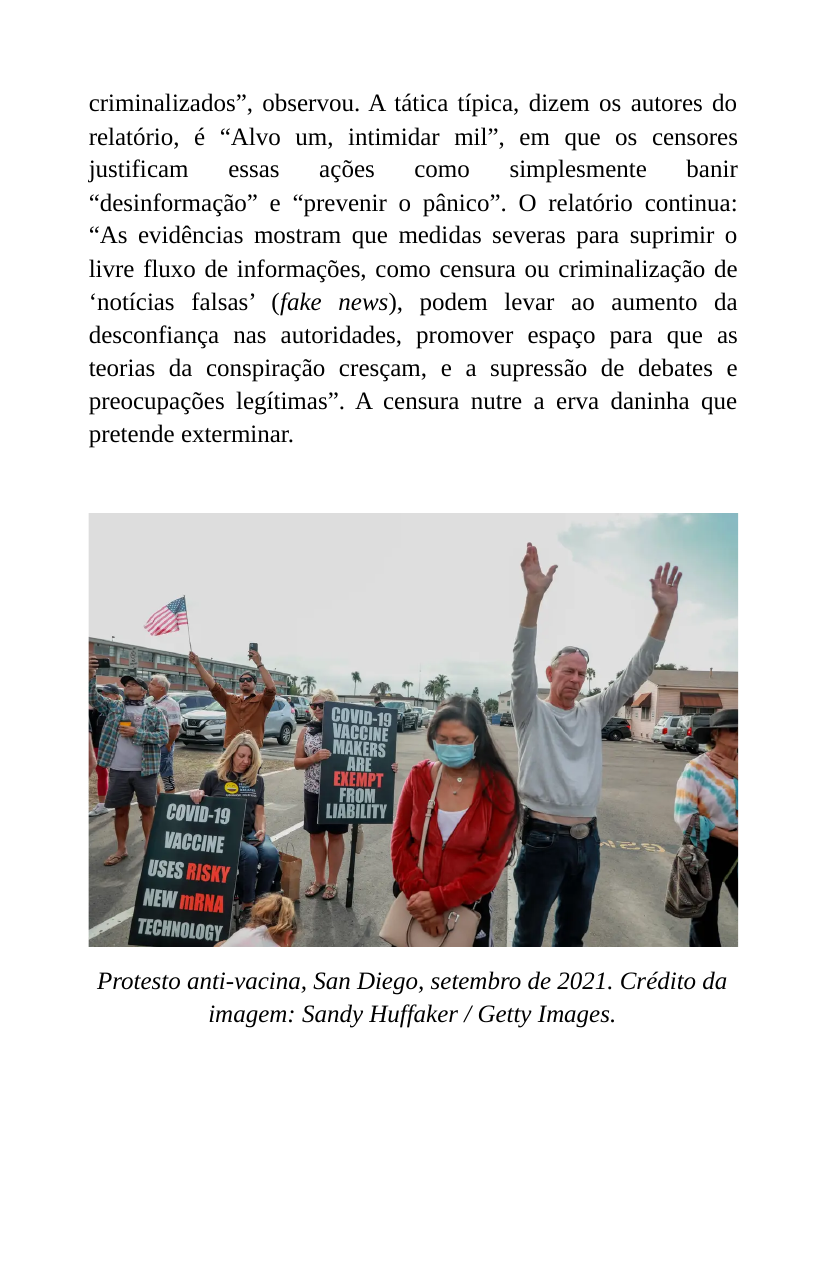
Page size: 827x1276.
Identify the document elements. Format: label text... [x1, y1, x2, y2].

text Protesto anti-vacina, San Diego, setembro de 2021. Crédito da imagem: Sandy Huffaker / Getty Images. [88, 966, 738, 1028]
text criminalizados”, observou. A tática típica, dizem os autores do relatório, é “Alvo um, intimidar mil”, em que os censores justificam essas ações como simplesmente banir “desinformação” e “prevenir o pânico”. O relatório continua: “As evidências mostram que medidas severas para suprimir o livre fluxo de informações, como censura ou criminalização de ‘notícias falsas’ (fake news), podem levar ao aumento da desconfiança nas autoridades, promover espaço para que as teorias da conspiração cresçam, e a supressão de debates e preocupações legítimas”. A censura nutre a erva daninha que pretende exterminar. [88, 88, 738, 447]
picture [88, 513, 739, 947]
